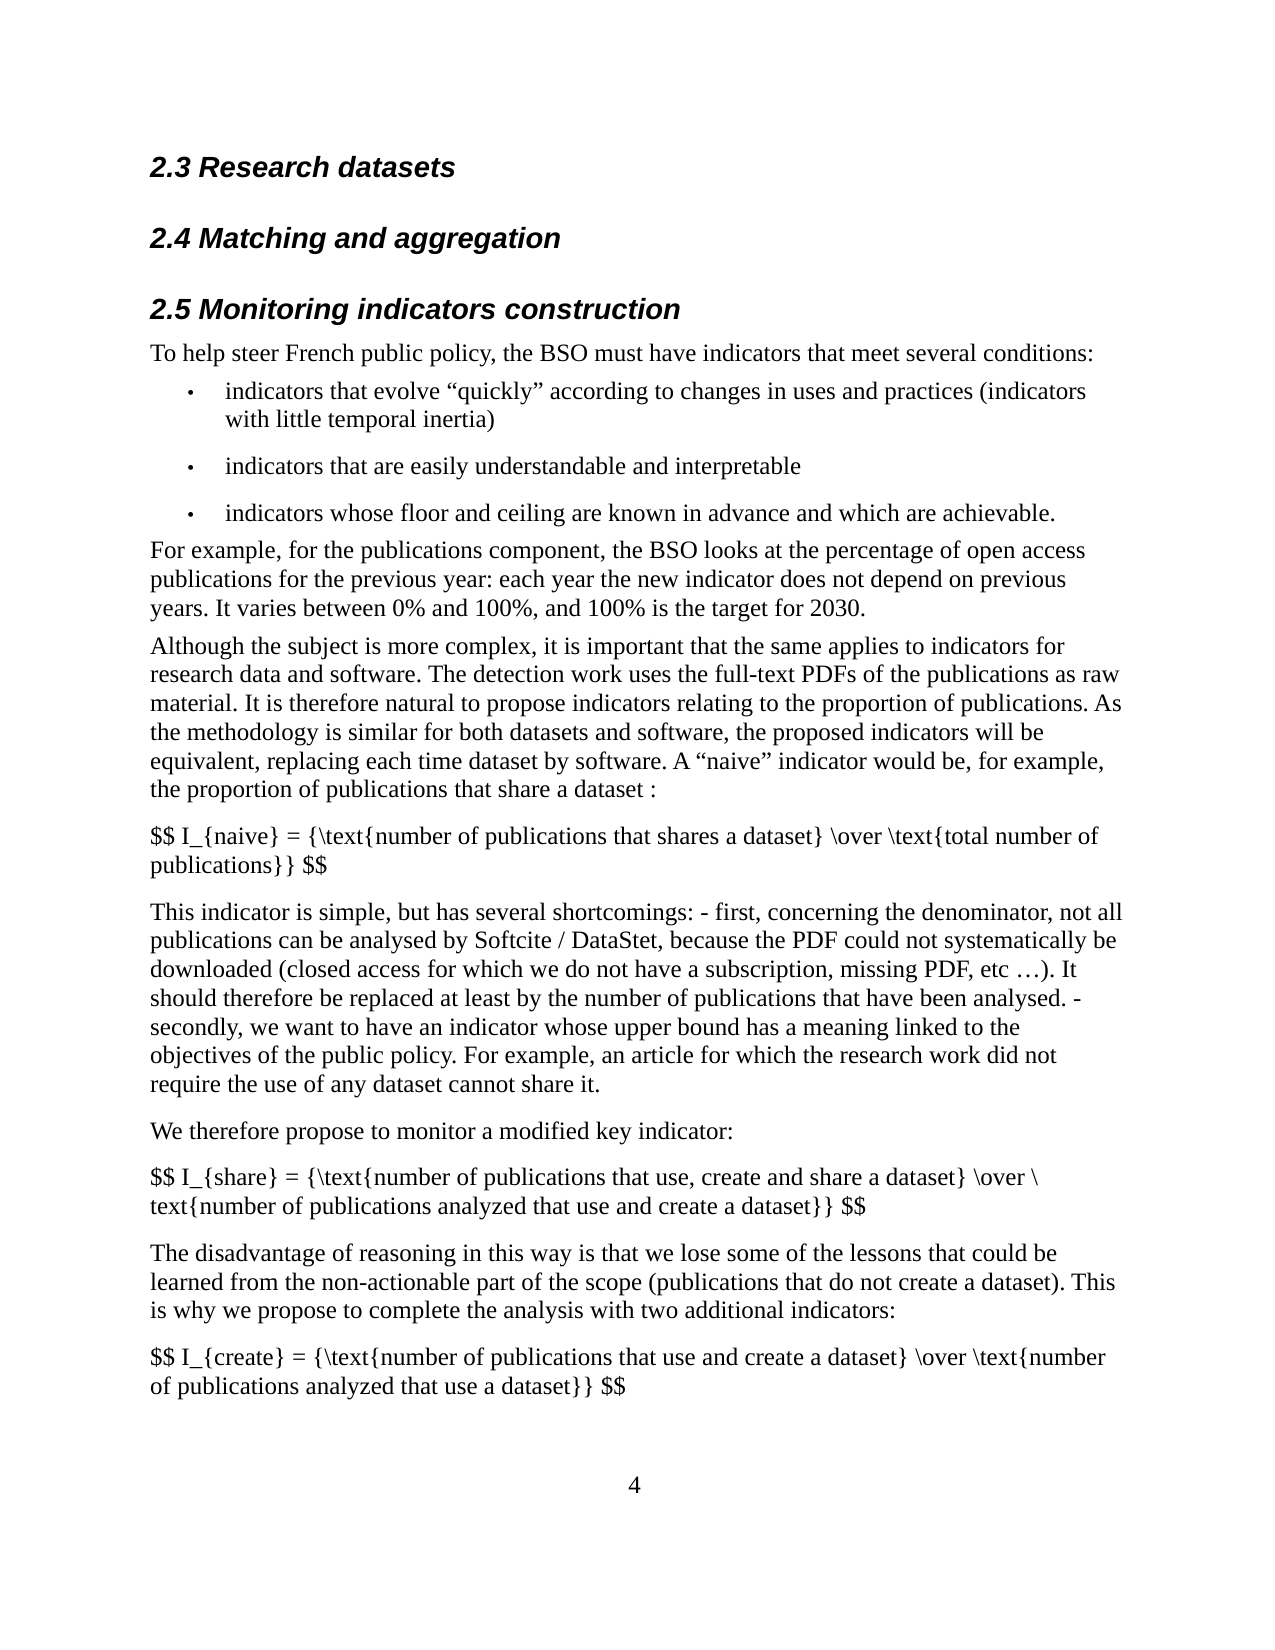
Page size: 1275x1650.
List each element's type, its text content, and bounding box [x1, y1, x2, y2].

subtitle 2.3 Research datasets [150, 150, 1125, 183]
list indicators that are easily understandable and interpretable [187, 451, 1125, 480]
list indicators that evolve “quickly” according to changes in uses and practices (indicators with little temporal inertia) [187, 376, 1125, 433]
text To help steer French public policy, the BSO must have indicators that meet several conditions: [150, 338, 1125, 367]
subtitle 2.5 Monitoring indicators construction [150, 292, 1125, 326]
text Although the subject is more complex, it is important that the same applies to indicators for research data and software. The detection work uses the full-text PDFs of the publications as raw material. It is therefore natural to propose indicators relating to the proportion of publications. As the methodology is similar for both datasets and software, the proposed indicators will be equivalent, replacing each time dataset by software. A “naive” indicator would be, for example, the proportion of publications that share a dataset : [150, 631, 1125, 803]
text $$ I_{share} = {\text{number of publications that use, create and share a dataset} \over \text{number of publications analyzed that use and create a dataset}} $$ [150, 1162, 1125, 1220]
subtitle 2.4 Matching and aggregation [150, 221, 1125, 254]
text $$ I_{naive} = {\text{number of publications that shares a dataset} \over \text{total number of publications}} $$ [150, 821, 1125, 879]
text We therefore propose to monitor a modified key indicator: [150, 1116, 1125, 1144]
text For example, for the publications component, the BSO looks at the percentage of open access publications for the previous year: each year the new indicator does not depend on previous years. It varies between 0% and 100%, and 100% is the target for 2030. [150, 536, 1125, 622]
list indicators whose floor and ceiling are known in advance and which are achievable. [187, 498, 1125, 527]
text $$ I_{create} = {\text{number of publications that use and create a dataset} \over \text{number of publications analyzed that use a dataset}} $$ [150, 1342, 1125, 1399]
text The disadvantage of reasoning in this way is that we lose some of the lessons that could be learned from the non-actionable part of the scope (publications that do not create a dataset). This is why we propose to complete the analysis with two additional indicators: [150, 1238, 1125, 1324]
text This indicator is simple, but has several shortcomings: - first, concerning the denominator, not all publications can be analysed by Softcite / DataStet, because the PDF could not systematically be downloaded (closed access for which we do not have a subscription, missing PDF, etc …). It should therefore be replaced at least by the number of publications that have been analysed. - secondly, we want to have an indicator whose upper bound has a meaning linked to the objectives of the public policy. For example, an article for which the research work did not require the use of any dataset cannot share it. [150, 897, 1125, 1098]
